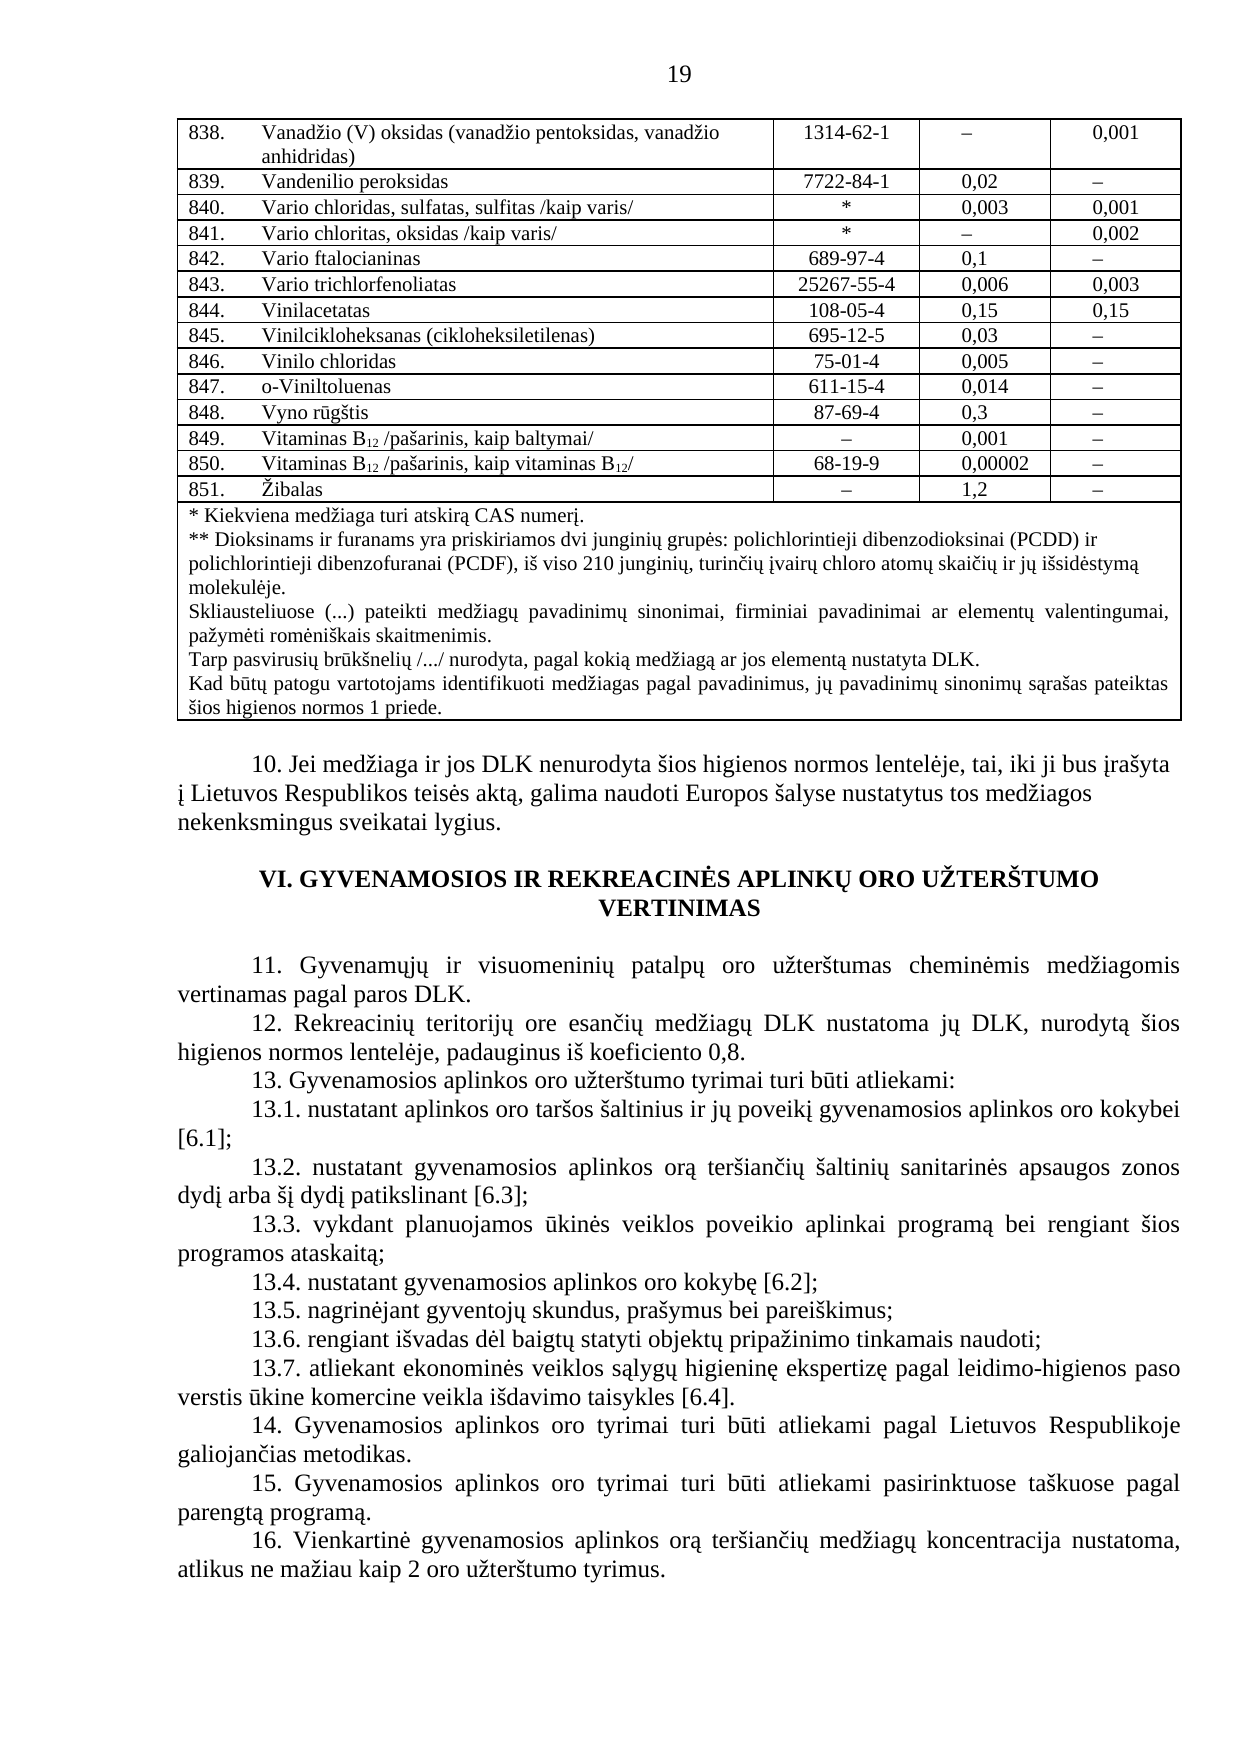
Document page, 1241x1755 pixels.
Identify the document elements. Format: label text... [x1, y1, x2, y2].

table_cell 0,001 [920, 426, 1050, 450]
table_cell 847. [178, 375, 250, 398]
table_cell – [920, 120, 1050, 168]
table_cell Vario chloridas, sulfatas, sulfitas /kaip varis/ [250, 195, 773, 219]
table_cell 611-15-4 [774, 375, 919, 398]
table_cell – [1051, 451, 1180, 475]
table_cell * Kiekviena medžiaga turi atskirą CAS numerį. ** Dioksinams ir furanams yra priskiriamos dvi junginių grupės: polichlorintieji dibenzodioksinai (PCDD) ir polichlorintieji dibenzofuranai (PCDF), iš viso 210 junginių, turinčių įvairų chloro atomų skaičių ir jų išsidėstymą molekulėje. Skliausteliuose (...) pateikti medžiagų pavadinimų sinonimai, firminiai pavadinimai ar elementų valentingumai, pažymėti romėniškais skaitmenimis. Tarp pasvirusių brūkšnelių /.../ nurodyta, pagal kokią medžiagą ar jos elementą nustatyta DLK. Kad būtų patogu vartotojams identifikuoti medžiagas pagal pavadinimus, jų pavadinimų sinonimų sąrašas pateiktas šios higienos normos 1 priede. [178, 503, 1180, 719]
table_cell 1,2 [920, 477, 1050, 501]
table_cell 68-19-9 [774, 451, 919, 475]
text VI. GYVENAMOSIOS IR REKREACINĖS APLINKŲ ORO UŽTERŠTUMO VERTINIMAS [177, 864, 1181, 922]
table_cell 0,00002 [920, 451, 1050, 475]
table_cell – [920, 221, 1050, 245]
table_cell Vitaminas B12 /pašarinis, kaip baltymai/ [250, 426, 773, 450]
text 13.2. nustatant gyvenamosios aplinkos orą teršiančių šaltinių sanitarinės apsaugos zonos dydį arba šį dydį patikslinant [6.3]; [177, 1152, 1181, 1209]
table_cell 0,003 [920, 195, 1050, 219]
text 13. Gyvenamosios aplinkos oro užterštumo tyrimai turi būti atliekami: [177, 1066, 1181, 1094]
table_cell 849. [178, 426, 250, 450]
table_cell 0,005 [920, 349, 1050, 373]
text 10. Jei medžiaga ir jos DLK nenurodyta šios higienos normos lentelėje, tai, iki ji bus įrašyta į Lietuvos Respublikos teisės aktą, galima naudoti Europos šalyse nustatytus tos medžiagos nekenksmingus sveikatai lygius. [177, 749, 1181, 836]
table_cell 0,001 [1051, 120, 1180, 168]
text 11. Gyvenamųjų ir visuomeninių patalpų oro užterštumas cheminėmis medžiagomis vertinamas pagal paros DLK. [177, 951, 1181, 1008]
table_cell * [774, 195, 919, 219]
table_cell 848. [178, 400, 250, 424]
table_cell 851. [178, 477, 250, 501]
table_cell * [774, 221, 919, 245]
table_cell – [1051, 323, 1180, 347]
table_cell 689-97-4 [774, 246, 919, 270]
table_cell Vanadžio (V) oksidas (vanadžio pentoksidas, vanadžio anhidridas) [250, 120, 773, 168]
table_cell Vario ftalocianinas [250, 246, 773, 270]
text 14. Gyvenamosios aplinkos oro tyrimai turi būti atliekami pagal Lietuvos Respublikoje galiojančias metodikas. [177, 1411, 1181, 1468]
table_cell 87-69-4 [774, 400, 919, 424]
table_cell 843. [178, 272, 250, 296]
table_cell 0,003 [1051, 272, 1180, 296]
table_cell 0,15 [1051, 298, 1180, 322]
text 13.3. vykdant planuojamos ūkinės veiklos poveikio aplinkai programą bei rengiant šios programos ataskaitą; [177, 1209, 1181, 1267]
table_cell 0,014 [920, 375, 1050, 398]
table_cell 0,1 [920, 246, 1050, 270]
table_cell – [1051, 170, 1180, 193]
table_cell – [774, 477, 919, 501]
table_cell 0,03 [920, 323, 1050, 347]
table_cell 850. [178, 451, 250, 475]
table_cell Vitaminas B12 /pašarinis, kaip vitaminas B12/ [250, 451, 773, 475]
text 16. Vienkartinė gyvenamosios aplinkos orą teršiančių medžiagų koncentracija nustatoma, atlikus ne mažiau kaip 2 oro užterštumo tyrimus. [177, 1526, 1181, 1583]
table_cell 695-12-5 [774, 323, 919, 347]
table_cell 844. [178, 298, 250, 322]
table_cell – [1051, 426, 1180, 450]
text 13.6. rengiant išvadas dėl baigtų statyti objektų pripažinimo tinkamais naudoti; [177, 1324, 1181, 1353]
text 13.5. nagrinėjant gyventojų skundus, prašymus bei pareiškimus; [177, 1296, 1181, 1324]
table_cell Vinilcikloheksanas (cikloheksiletilenas) [250, 323, 773, 347]
table_cell 0,002 [1051, 221, 1180, 245]
table_cell 0,3 [920, 400, 1050, 424]
table_cell 7722-84-1 [774, 170, 919, 193]
table_cell – [1051, 375, 1180, 398]
table_cell – [1051, 246, 1180, 270]
table_cell 0,02 [920, 170, 1050, 193]
text 12. Rekreacinių teritorijų ore esančių medžiagų DLK nustatoma jų DLK, nurodytą šios higienos normos lentelėje, padauginus iš koeficiento 0,8. [177, 1008, 1181, 1066]
table_cell 0,001 [1051, 195, 1180, 219]
table_cell 839. [178, 170, 250, 193]
table_cell Vinilacetatas [250, 298, 773, 322]
text 13.7. atliekant ekonominės veiklos sąlygų higieninę ekspertizę pagal leidimo-higienos paso verstis ūkine komercine veikla išdavimo taisykles [6.4]. [177, 1353, 1181, 1411]
table_cell 0,006 [920, 272, 1050, 296]
table_cell Vyno rūgštis [250, 400, 773, 424]
table_cell Vario chloritas, oksidas /kaip varis/ [250, 221, 773, 245]
table_cell 838. [178, 120, 250, 168]
table_cell 840. [178, 195, 250, 219]
text 13.4. nustatant gyvenamosios aplinkos oro kokybę [6.2]; [177, 1267, 1181, 1296]
table_cell 842. [178, 246, 250, 270]
text 15. Gyvenamosios aplinkos oro tyrimai turi būti atliekami pasirinktuose taškuose pagal parengtą programą. [177, 1468, 1181, 1526]
table_cell 845. [178, 323, 250, 347]
table_cell 108-05-4 [774, 298, 919, 322]
table_cell 841. [178, 221, 250, 245]
table_cell – [774, 426, 919, 450]
table_cell 75-01-4 [774, 349, 919, 373]
table_cell 846. [178, 349, 250, 373]
table_cell Vinilo chloridas [250, 349, 773, 373]
table_cell – [1051, 477, 1180, 501]
table_cell 25267-55-4 [774, 272, 919, 296]
table_cell – [1051, 400, 1180, 424]
table_cell – [1051, 349, 1180, 373]
table_cell o-Viniltoluenas [250, 375, 773, 398]
table_cell Vario trichlorfenoliatas [250, 272, 773, 296]
text 13.1. nustatant aplinkos oro taršos šaltinius ir jų poveikį gyvenamosios aplinkos oro kokybei [6.1]; [177, 1094, 1181, 1152]
table_cell Vandenilio peroksidas [250, 170, 773, 193]
table_cell 0,15 [920, 298, 1050, 322]
table_cell 1314-62-1 [774, 120, 919, 168]
table_cell Žibalas [250, 477, 773, 501]
